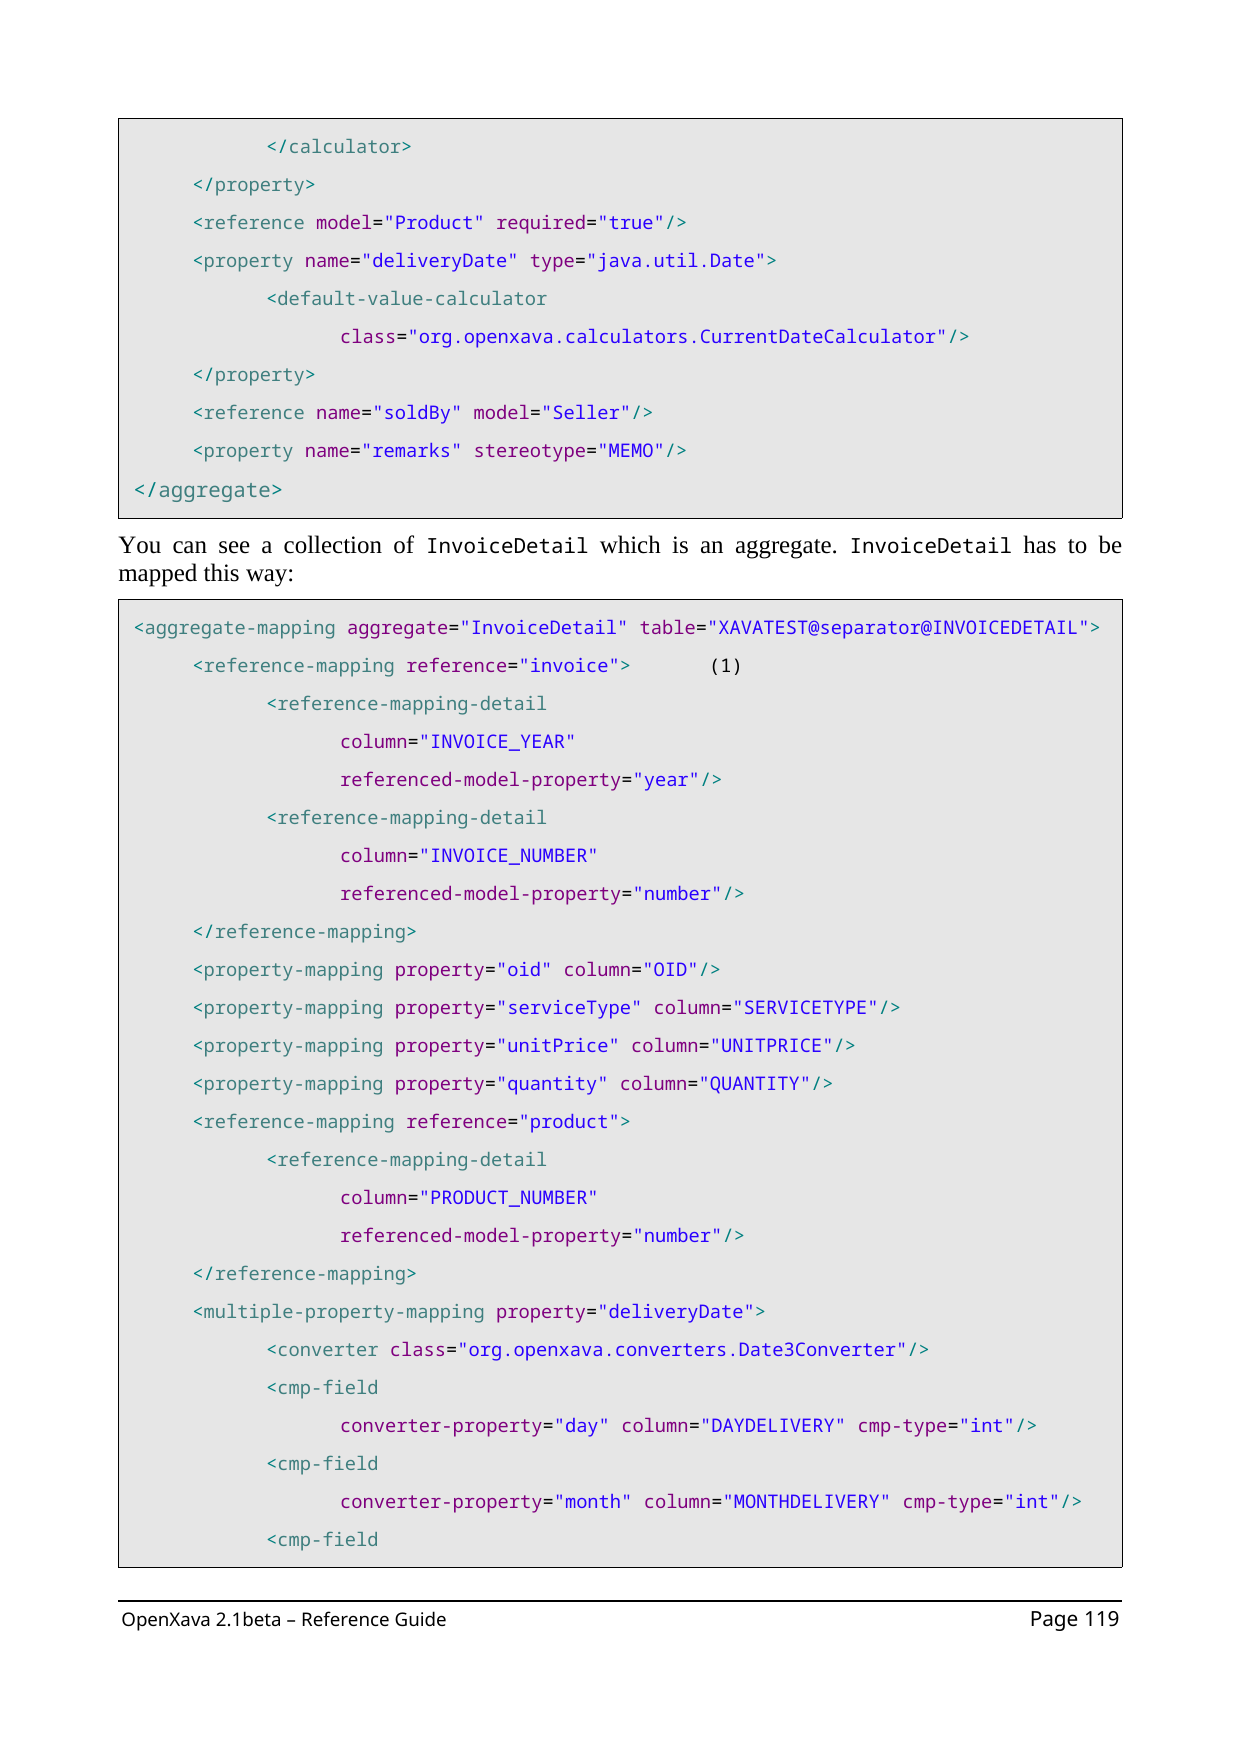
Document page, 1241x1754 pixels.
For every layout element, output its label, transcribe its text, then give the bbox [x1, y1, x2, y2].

text <property-mapping property="unitPrice" column="UNITPRICE"/> [119, 1017, 1122, 1056]
text </aggregate> [119, 460, 1122, 518]
text <property name="remarks" stereotype="MEMO"/> [119, 422, 1122, 460]
text class="org.openxava.calculators.CurrentDateCalculator"/> [119, 308, 1122, 346]
text <cmp-field [119, 1512, 1122, 1567]
text <property-mapping property="oid" column="OID"/> [119, 941, 1122, 979]
text column="INVOICE_YEAR" [119, 713, 1122, 751]
text converter-property="day" column="DAYDELIVERY" cmp-type="int"/> [119, 1398, 1122, 1436]
text <property-mapping property="quantity" column="QUANTITY"/> [119, 1056, 1122, 1093]
text <reference-mapping-detail [119, 675, 1122, 713]
text <reference-mapping reference="invoice"> (1) [119, 637, 1122, 675]
text <reference-mapping reference="product"> [119, 1093, 1122, 1132]
text </property> [119, 346, 1122, 384]
text <reference-mapping-detail [119, 1132, 1122, 1169]
text <cmp-field [119, 1360, 1122, 1398]
text referenced-model-property="number"/> [119, 865, 1122, 903]
text <property name="deliveryDate" type="java.util.Date"> [119, 232, 1122, 270]
text converter-property="month" column="MONTHDELIVERY" cmp-type="int"/> [119, 1474, 1122, 1512]
text <reference model="Product" required="true"/> [119, 194, 1122, 232]
text <reference-mapping-detail [119, 789, 1122, 827]
text You can see a collection of InvoiceDetail which is an aggregate. InvoiceDetail has to be mapped this way: [118, 531, 1122, 587]
text </reference-mapping> [119, 1246, 1122, 1284]
text </calculator> [119, 119, 1122, 156]
text <multiple-property-mapping property="deliveryDate"> [119, 1284, 1122, 1322]
text column="PRODUCT_NUMBER" [119, 1169, 1122, 1208]
text </reference-mapping> [119, 903, 1122, 941]
text <aggregate-mapping aggregate="InvoiceDetail" table="XAVATEST@separator@INVOICEDETAIL"> [119, 600, 1122, 637]
text <reference name="soldBy" model="Seller"/> [119, 384, 1122, 422]
text referenced-model-property="number"/> [119, 1208, 1122, 1246]
text <property-mapping property="serviceType" column="SERVICETYPE"/> [119, 979, 1122, 1017]
text <converter class="org.openxava.converters.Date3Converter"/> [119, 1322, 1122, 1360]
text referenced-model-property="year"/> [119, 751, 1122, 789]
text <cmp-field [119, 1436, 1122, 1474]
text </property> [119, 156, 1122, 194]
text column="INVOICE_NUMBER" [119, 827, 1122, 865]
text <default-value-calculator [119, 270, 1122, 308]
